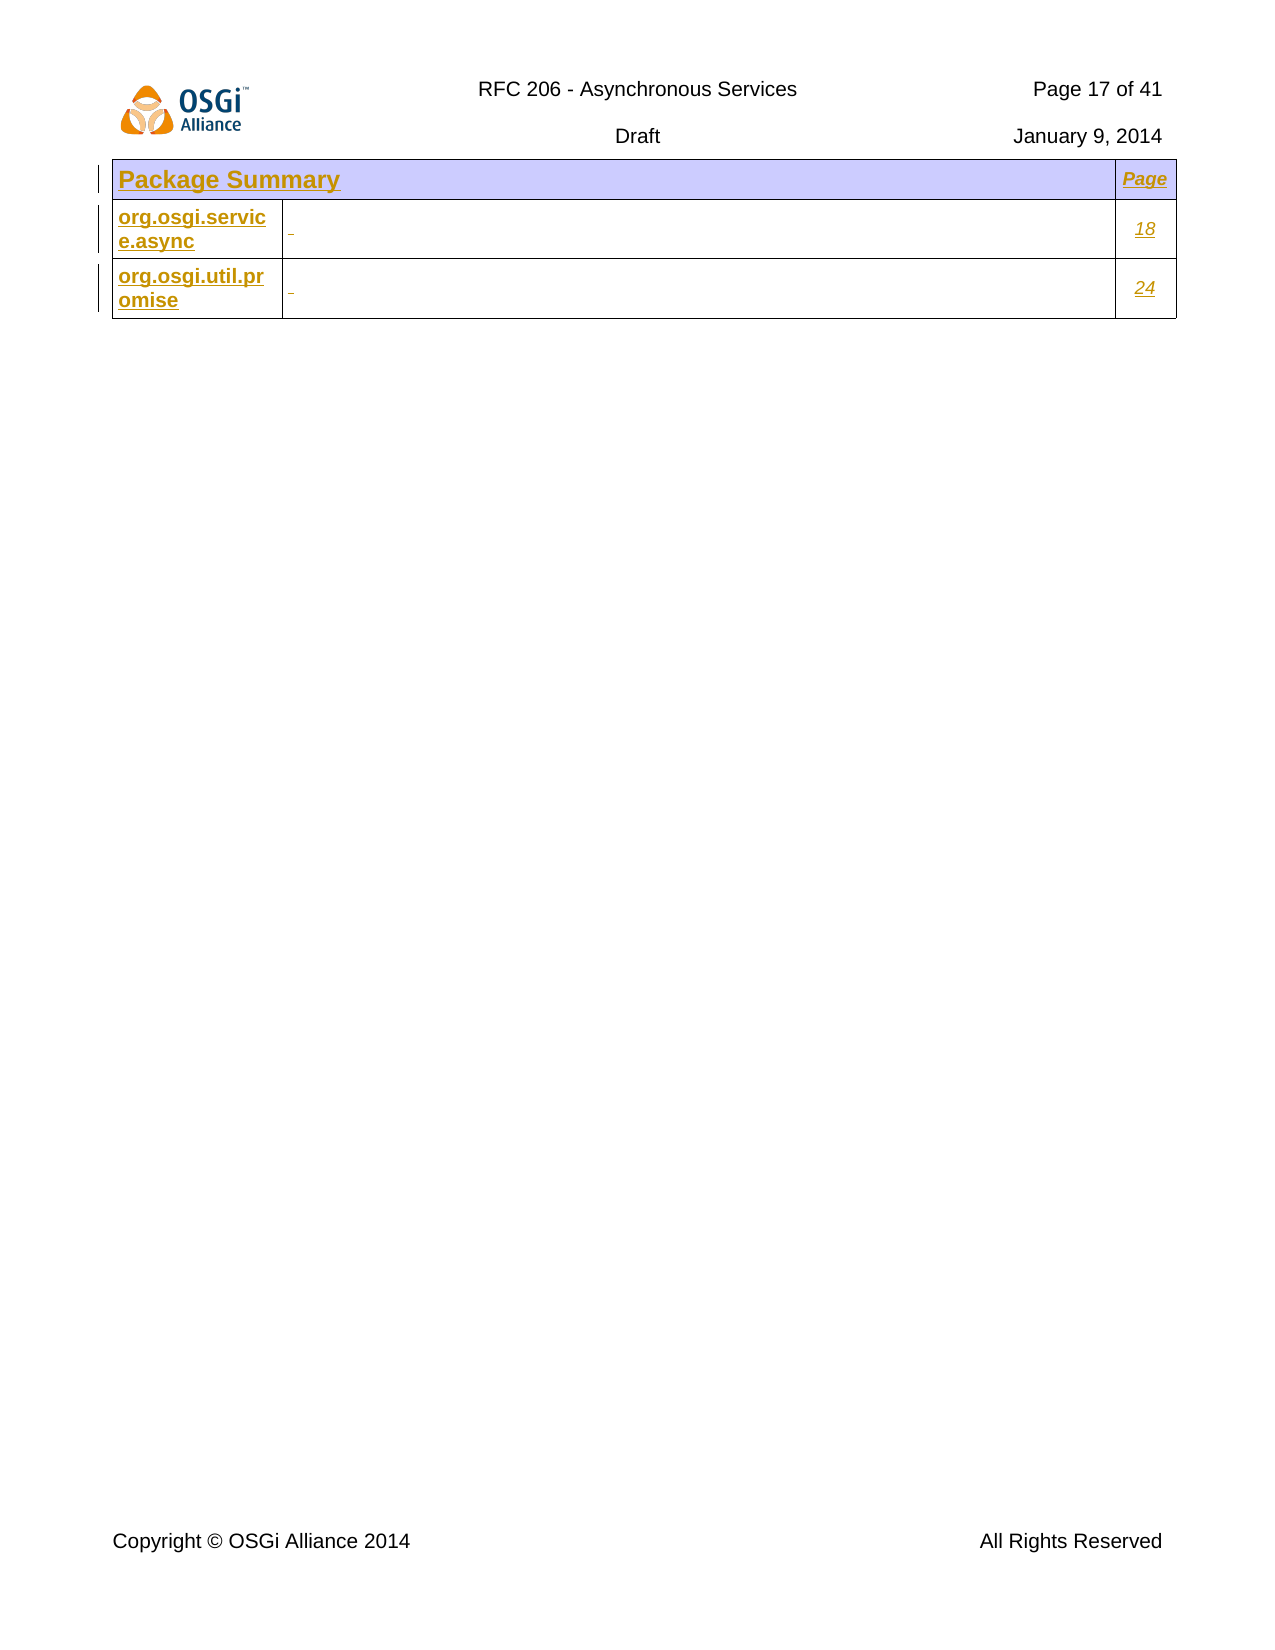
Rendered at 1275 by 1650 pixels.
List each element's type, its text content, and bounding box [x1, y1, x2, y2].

table_header Page [1116, 160, 1176, 199]
table_cell [283, 259, 1115, 318]
table_cell [1116, 259, 1176, 318]
table_cell [283, 200, 1115, 258]
table_cell org.osgi.service.async [113, 200, 282, 258]
table_header Package Summary [113, 160, 1115, 199]
table_cell org.osgi.util.promise [113, 259, 282, 318]
table_cell [1116, 200, 1176, 258]
picture [113, 78, 257, 142]
